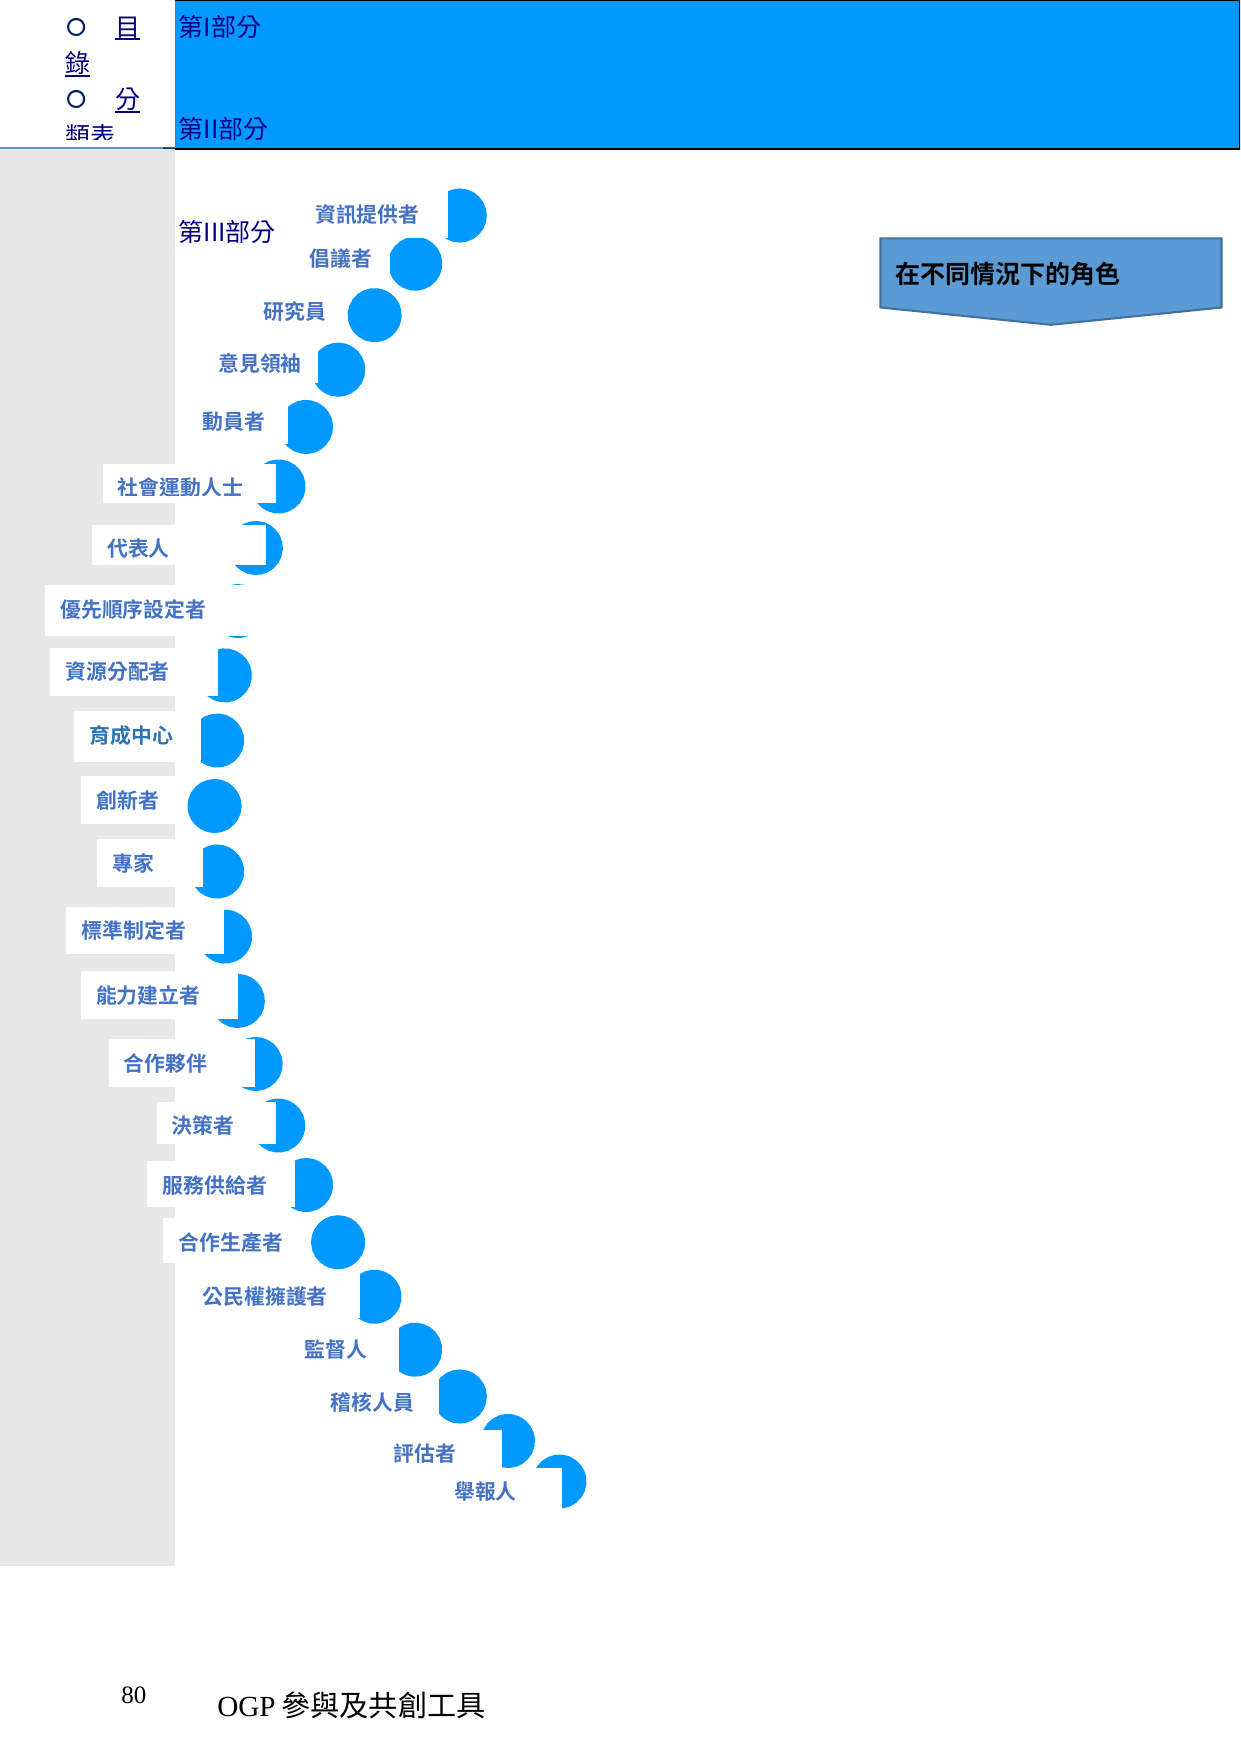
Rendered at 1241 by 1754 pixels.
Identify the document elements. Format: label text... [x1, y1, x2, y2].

text 育成中心 [89, 719, 186, 749]
text 舉報人 [454, 1475, 547, 1506]
text 稽核人員 [331, 1386, 424, 1417]
text 倡議者 [309, 242, 375, 270]
text 社會運動人士 [118, 471, 261, 496]
text 評估者 [393, 1437, 487, 1467]
text 研究員 [263, 295, 331, 322]
text 決策者 [172, 1109, 261, 1137]
text 資訊提供者 [315, 199, 433, 229]
text 代表人 [107, 532, 251, 557]
text 專家 [112, 847, 188, 877]
text 監督人 [304, 1333, 384, 1363]
text 公民權擁護者 [202, 1280, 345, 1311]
text 能力建立者 [96, 979, 223, 1009]
text 優先順序設定者 [60, 593, 252, 623]
text 意見領袖 [218, 347, 303, 376]
text 服務供給者 [162, 1169, 280, 1199]
text 合作生產者 [178, 1226, 296, 1256]
text 創新者 [96, 784, 172, 814]
text 合作夥伴 [124, 1047, 240, 1077]
text 動員者 [202, 406, 273, 436]
text 資源分配者 [65, 655, 203, 686]
text 標準制定者 [81, 914, 209, 944]
